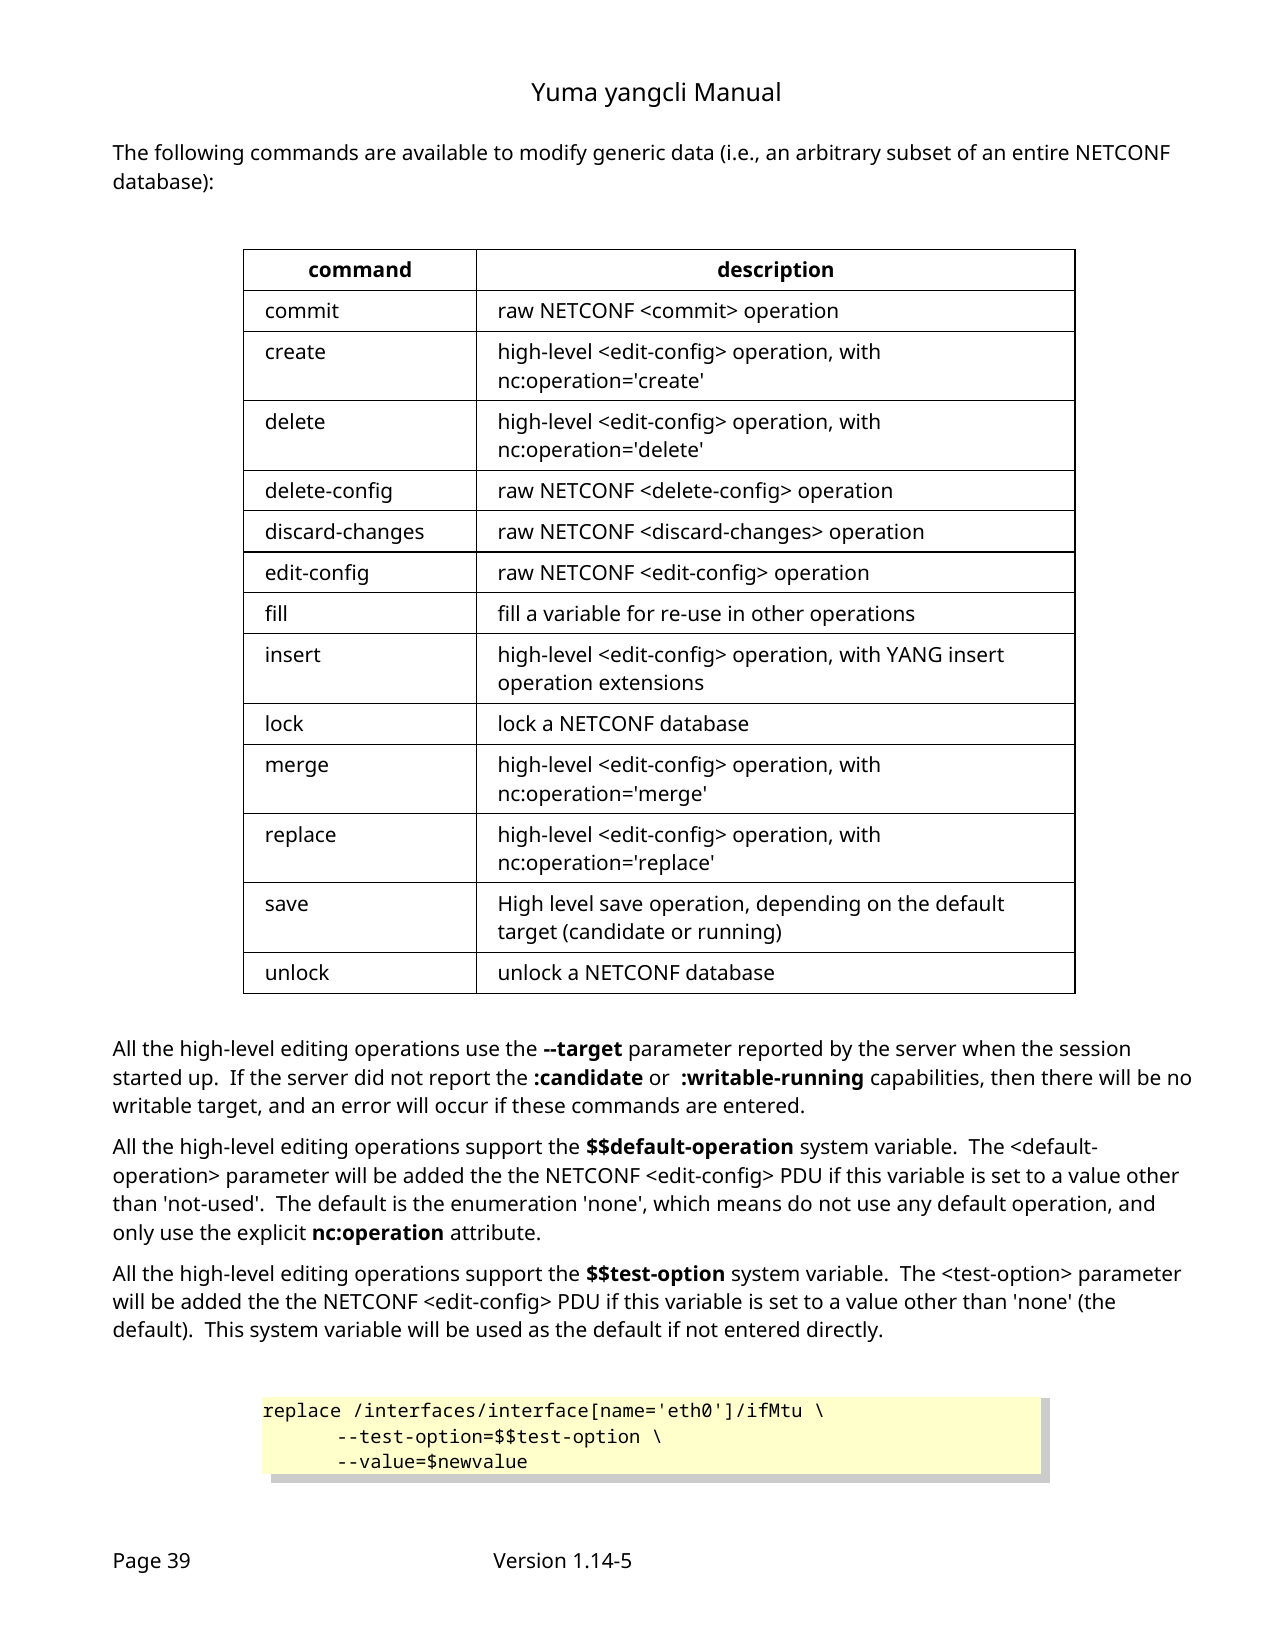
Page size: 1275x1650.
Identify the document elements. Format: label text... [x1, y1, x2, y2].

table_cell lock [244, 704, 476, 743]
table_cell high-level <edit-config> operation, with nc:operation='replace' [477, 814, 1074, 882]
table_header description [477, 250, 1074, 290]
table_cell merge [244, 745, 476, 813]
table_cell save [244, 883, 476, 952]
table_cell raw NETCONF <delete-config> operation [477, 471, 1074, 510]
table_cell insert [244, 634, 476, 703]
table_cell high-level <edit-config> operation, with YANG insert operation extensions [477, 634, 1074, 703]
table_header command [244, 250, 476, 290]
text replace /interfaces/interface[name='eth0']/ifMtu \ [262, 1397, 1041, 1423]
table_cell high-level <edit-config> operation, with nc:operation='merge' [477, 745, 1074, 813]
table_cell fill a variable for re-use in other operations [477, 593, 1074, 633]
table_cell delete-config [244, 471, 476, 510]
text --value=$newvalue [262, 1448, 1041, 1474]
table_cell lock a NETCONF database [477, 704, 1074, 743]
table_cell unlock a NETCONF database [477, 953, 1074, 993]
table_cell replace [244, 814, 476, 882]
text The following commands are available to modify generic data (i.e., an arbitrary subset of an entire NETCONF database): [112, 138, 1200, 195]
table_cell raw NETCONF <commit> operation [477, 291, 1074, 331]
table_cell discard-changes [244, 511, 476, 551]
table_cell edit-config [244, 553, 476, 592]
text All the high-level editing operations support the $$test-option system variable. The <test-option> parameter will be added the the NETCONF <edit-config> PDU if this variable is set to a value other than 'none' (the default). This system variable will be used as the default if not entered directly. [112, 1259, 1200, 1344]
text All the high-level editing operations use the --target parameter reported by the server when the session started up. If the server did not report the :candidate or :writable-running capabilities, then there will be no writable target, and an error will occur if these commands are entered. [112, 1034, 1200, 1120]
table_cell high-level <edit-config> operation, with nc:operation='delete' [477, 401, 1074, 469]
table_cell high-level <edit-config> operation, with nc:operation='create' [477, 332, 1074, 400]
table_cell unlock [244, 953, 476, 993]
table_cell fill [244, 593, 476, 633]
table_cell raw NETCONF <discard-changes> operation [477, 511, 1074, 551]
table_cell High level save operation, depending on the default target (candidate or running) [477, 883, 1074, 952]
text --test-option=$$test-option \ [262, 1423, 1041, 1448]
table_cell create [244, 332, 476, 400]
table_cell delete [244, 401, 476, 469]
text All the high-level editing operations support the $$default-operation system variable. The <default-operation> parameter will be added the the NETCONF <edit-config> PDU if this variable is set to a value other than 'not-used'. The default is the enumeration 'none', which means do not use any default operation, and only use the explicit nc:operation attribute. [112, 1132, 1200, 1246]
table_cell commit [244, 291, 476, 331]
table_cell raw NETCONF <edit-config> operation [477, 553, 1074, 592]
